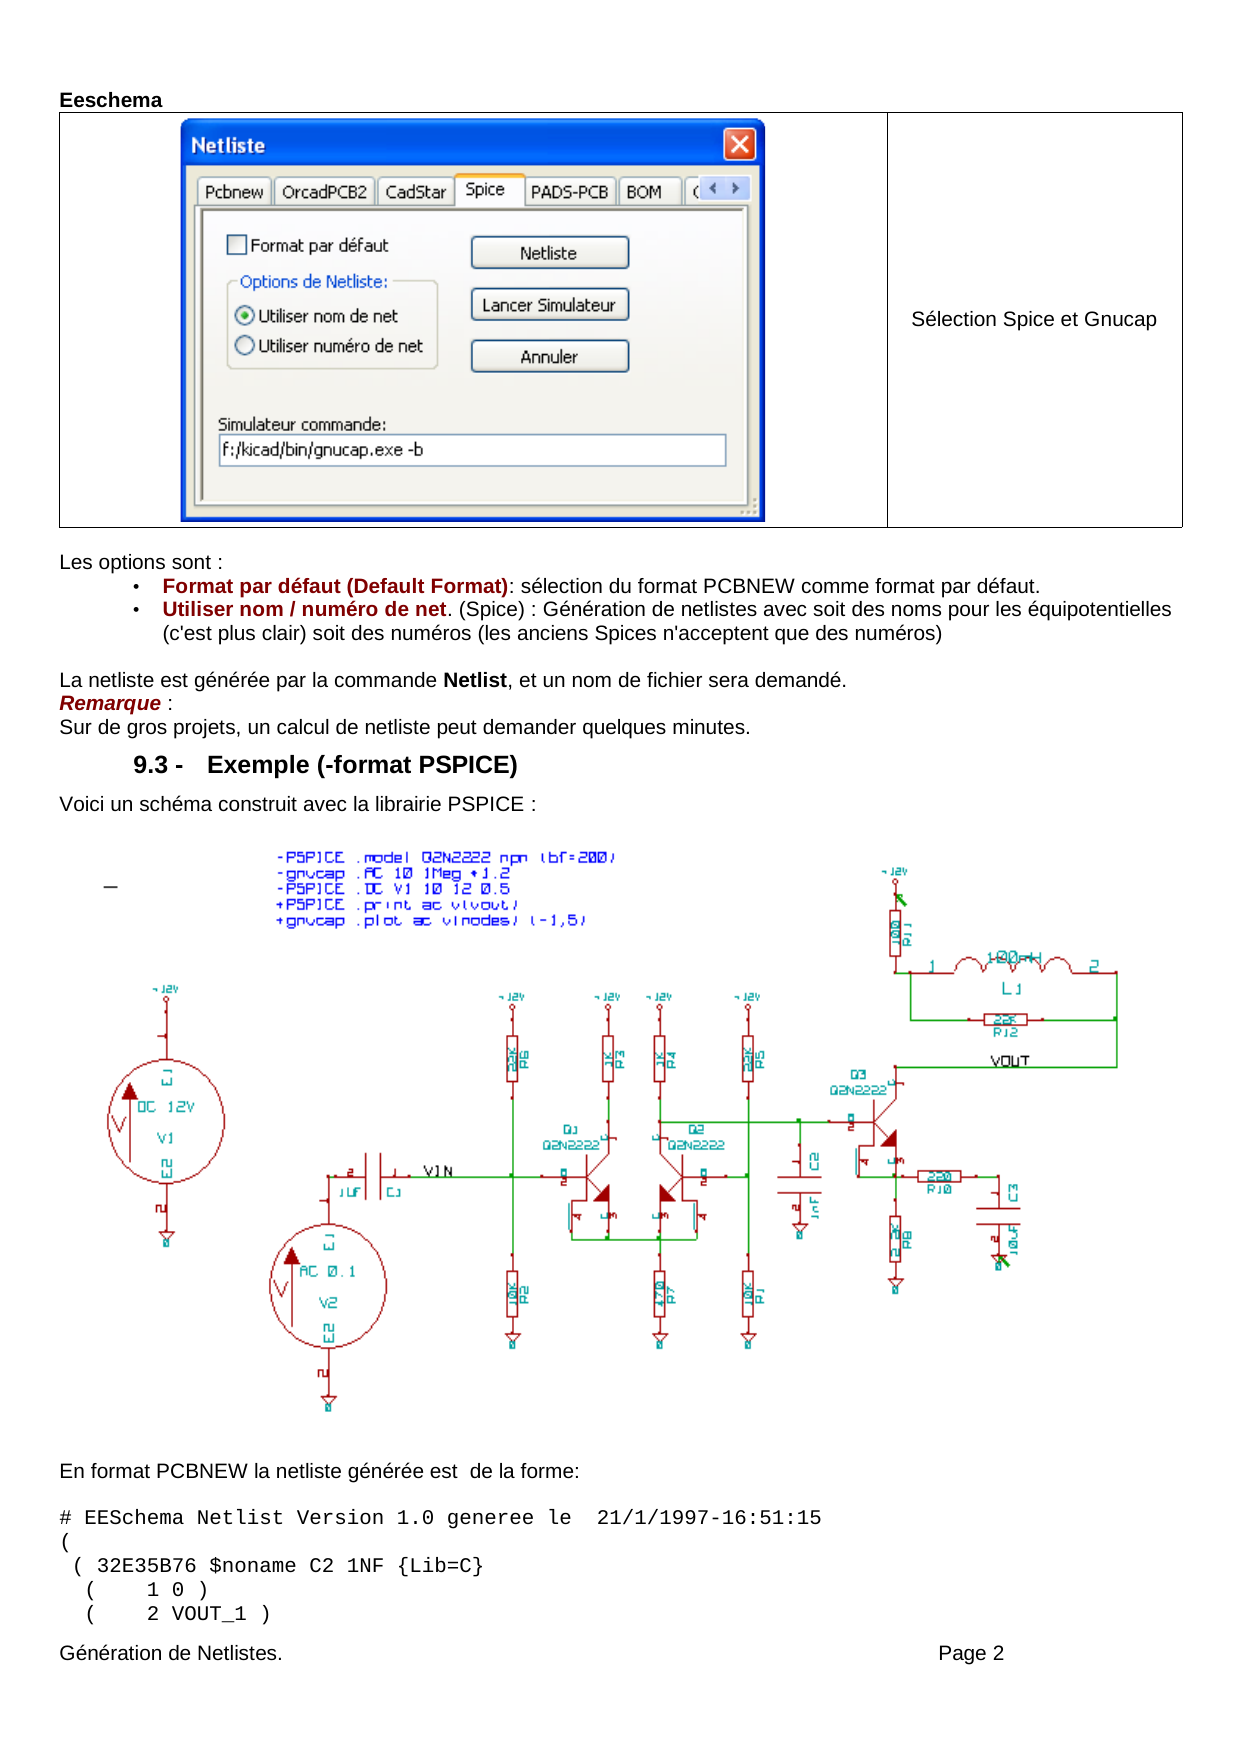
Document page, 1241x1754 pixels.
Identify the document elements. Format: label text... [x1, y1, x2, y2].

text ( 32E35B76 $noname C2 1NF {Lib=C} [59, 1555, 1181, 1579]
table_header Sélection Spice et Gnucap [888, 113, 1182, 527]
text En format PCBNEW la netliste générée est de la forme: [59, 1460, 1181, 1483]
text ( 1 0 ) [59, 1579, 1181, 1603]
list Format par défaut (Default Format): sélection du format PCBNEW comme format par défaut. [133, 574, 1181, 598]
picture [103, 839, 1137, 1437]
text Les options sont : [59, 551, 1181, 574]
text Voici un schéma construit avec la librairie PSPICE : [59, 792, 1181, 816]
text # EESchema Netlist Version 1.0 generee le 21/1/1997-16:51:15 [59, 1507, 1181, 1531]
table_header [60, 113, 887, 527]
text Remarque : [59, 692, 1181, 715]
text ( 2 VOUT_1 ) [59, 1603, 1181, 1627]
list Utiliser nom / numéro de net. (Spice) : Génération de netlistes avec soit des noms pour les équipotentielles (c'est plus clair) soit des numéros (les anciens Spices n'acceptent que des numéros) [133, 598, 1181, 645]
text Sur de gros projets, un calcul de netliste peut demander quelques minutes. [59, 715, 1181, 739]
picture [180, 117, 766, 522]
subtitle Exemple (-format PSPICE) [59, 751, 1181, 779]
text ( [59, 1531, 1181, 1555]
text La netliste est générée par la commande Netlist, et un nom de fichier sera demandé. [59, 668, 1181, 692]
